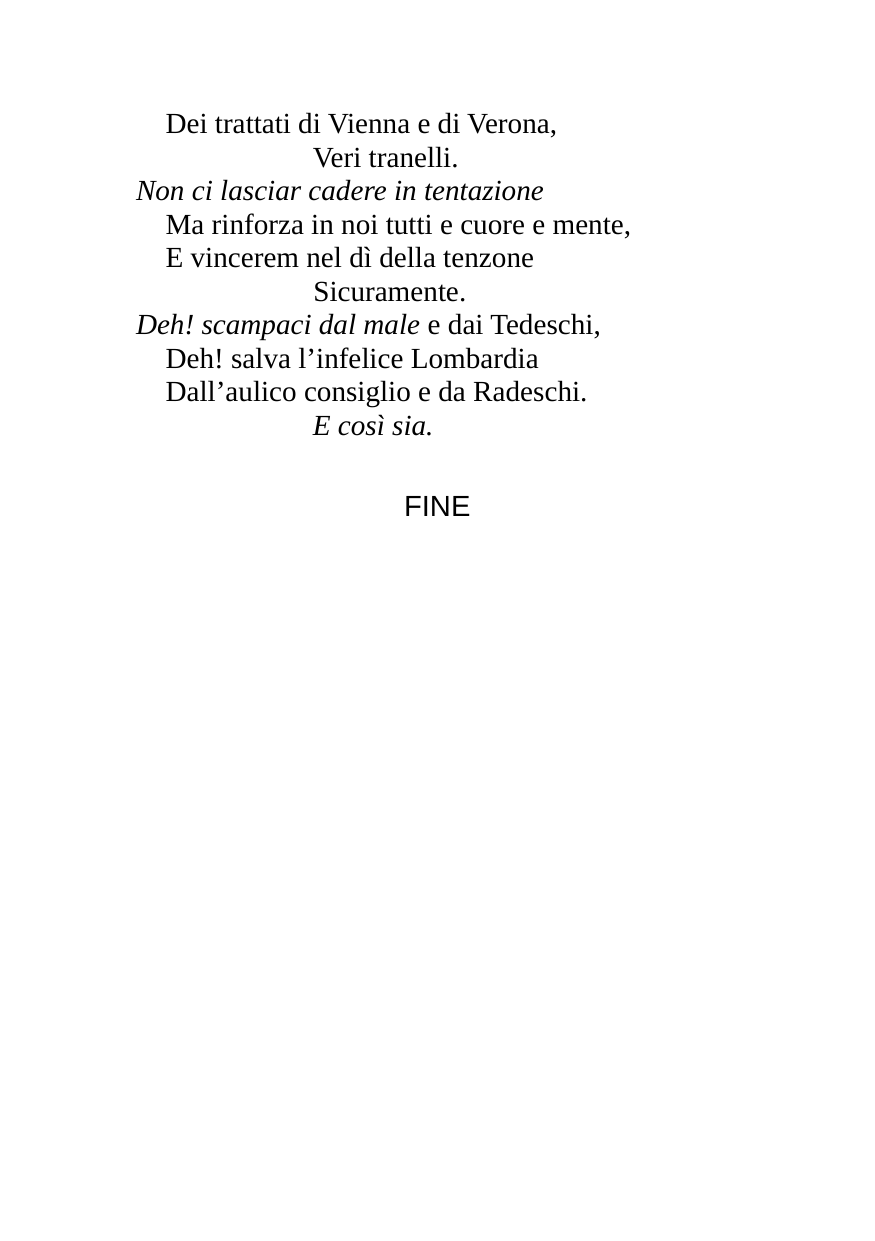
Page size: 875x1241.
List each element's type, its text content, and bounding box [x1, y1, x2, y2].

subtitle FINE [106, 489, 768, 522]
text Non ci lasciar cadere in tentazione Ma rinforza in noi tutti e cuore e mente, E vincerem nel dì della tenzone Sicuramente. [136, 173, 768, 307]
text Deh! scampaci dal male e dai Tedeschi, Deh! salva l’infelice Lombardia Dall’aulico consiglio e da Radeschi. E così sia. [136, 307, 768, 442]
text Dei trattati di Vienna e di Verona, Veri tranelli. [136, 106, 768, 173]
